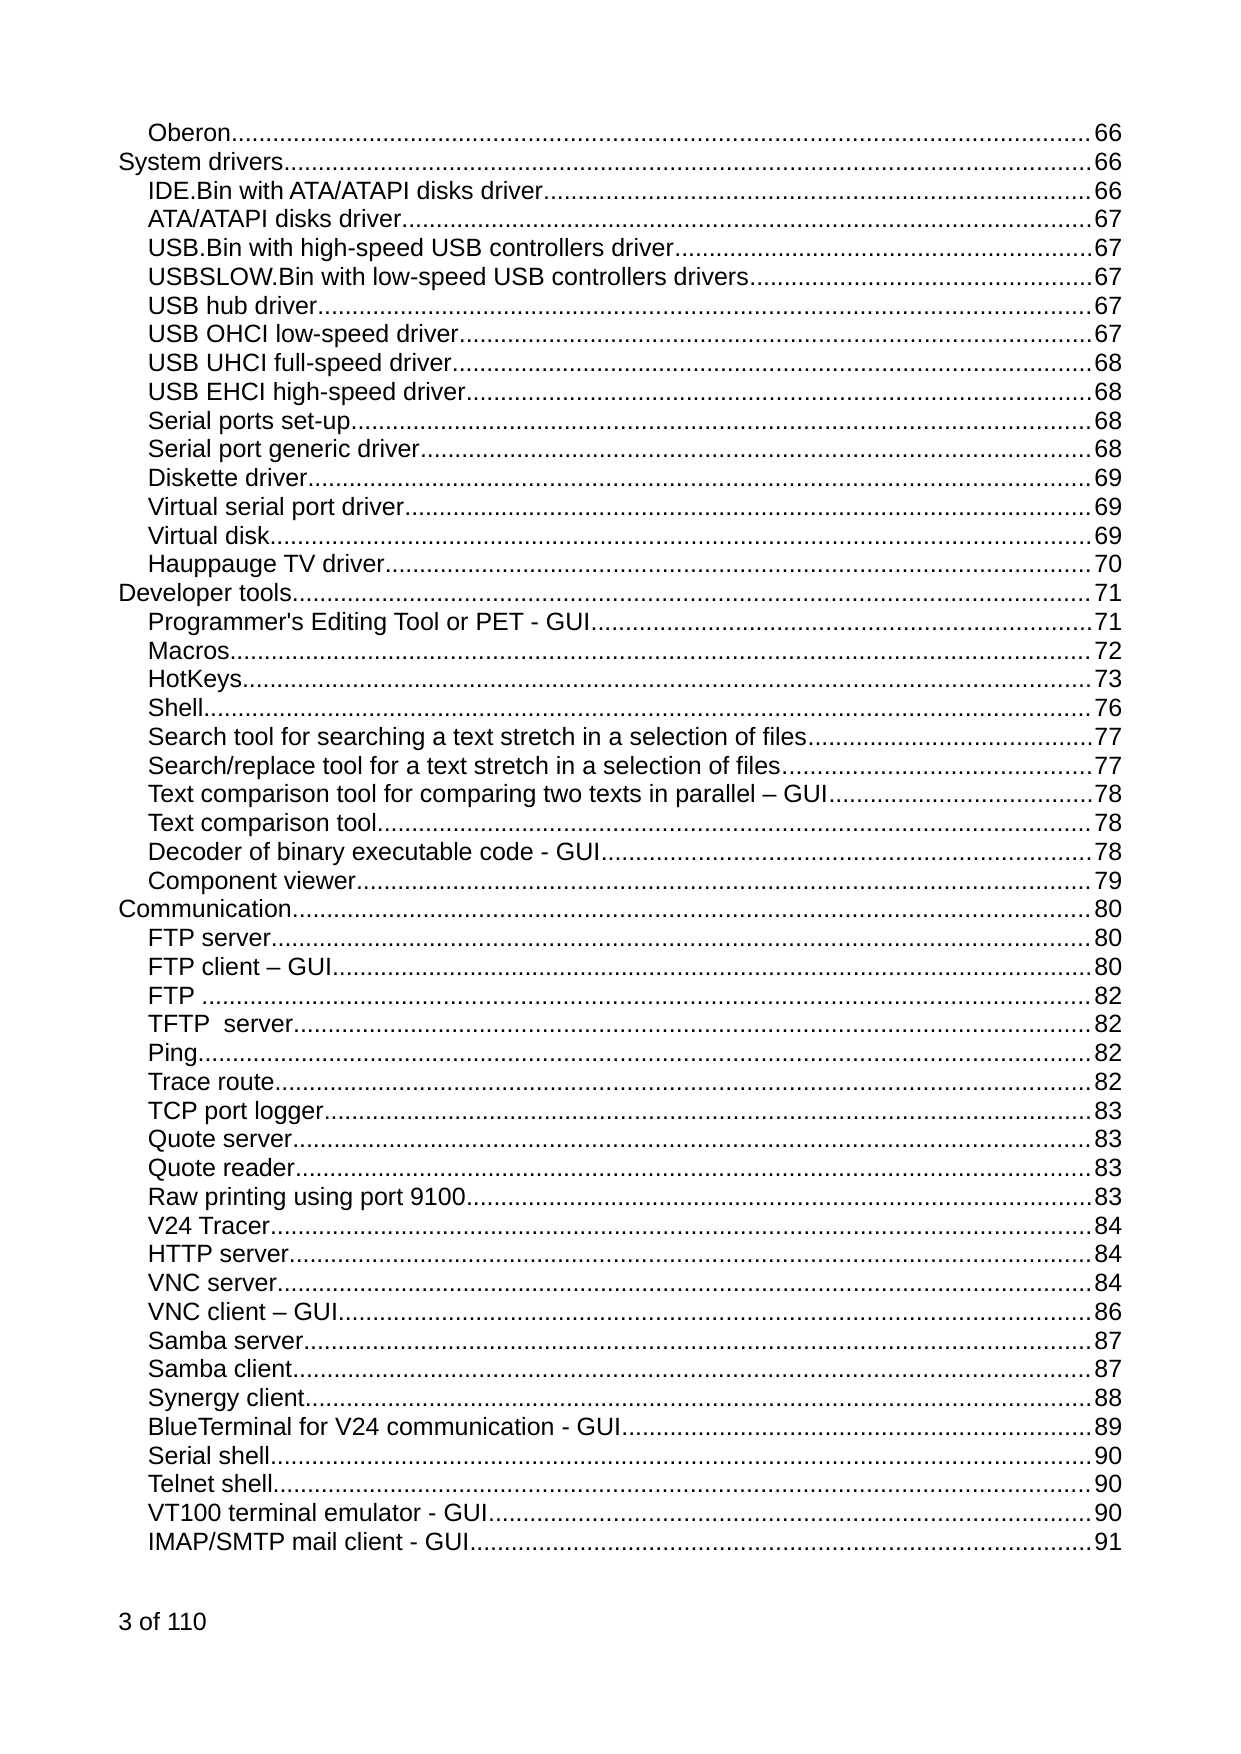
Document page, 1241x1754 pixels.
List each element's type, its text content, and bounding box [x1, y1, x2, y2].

text Serial port generic driver 68 [148, 434, 1122, 463]
text Text comparison tool for comparing two texts in parallel – GUI 78 [148, 779, 1122, 808]
text USB UHCI full-speed driver 68 [148, 348, 1122, 377]
text Text comparison tool 78 [148, 808, 1122, 837]
text Trace route 82 [148, 1067, 1122, 1096]
text IDE.Bin with ATA/ATAPI disks driver 66 [148, 176, 1122, 204]
text USB.Bin with high-speed USB controllers driver 67 [148, 233, 1122, 262]
text USBSLOW.Bin with low-speed USB controllers drivers 67 [148, 262, 1122, 291]
text BlueTerminal for V24 communication - GUI 89 [148, 1412, 1122, 1441]
text Quote reader 83 [148, 1153, 1122, 1182]
text TFTP server 82 [148, 1009, 1122, 1038]
text Raw printing using port 9100 83 [148, 1182, 1122, 1211]
text Developer tools 71 [118, 578, 1122, 607]
text Macros 72 [148, 636, 1122, 664]
text Programmer's Editing Tool or PET - GUI 71 [148, 607, 1122, 636]
text System drivers 66 [118, 147, 1122, 176]
text Search/replace tool for a text stretch in a selection of files 77 [148, 751, 1122, 779]
text Decoder of binary executable code - GUI 78 [148, 837, 1122, 866]
text Component viewer 79 [148, 866, 1122, 894]
text VNC server 84 [148, 1268, 1122, 1297]
text VNC client – GUI 86 [148, 1297, 1122, 1326]
text HTTP server 84 [148, 1239, 1122, 1268]
text Samba server 87 [148, 1326, 1122, 1354]
text Telnet shell 90 [148, 1469, 1122, 1498]
text FTP client – GUI 80 [148, 952, 1122, 981]
text ATA/ATAPI disks driver 67 [148, 204, 1122, 233]
text Communication 80 [118, 894, 1122, 923]
text Samba client 87 [148, 1354, 1122, 1383]
text Ping 82 [148, 1038, 1122, 1067]
text Virtual serial port driver 69 [148, 492, 1122, 521]
text USB OHCI low-speed driver 67 [148, 319, 1122, 348]
text Hauppauge TV driver 70 [148, 549, 1122, 578]
text USB hub driver 67 [148, 291, 1122, 319]
text FTP server 80 [148, 923, 1122, 952]
text VT100 terminal emulator - GUI 90 [148, 1498, 1122, 1527]
text Shell 76 [148, 693, 1122, 722]
text IMAP/SMTP mail client - GUI 91 [148, 1527, 1122, 1556]
text HotKeys 73 [148, 664, 1122, 693]
text Search tool for searching a text stretch in a selection of files 77 [148, 722, 1122, 751]
text TCP port logger 83 [148, 1096, 1122, 1124]
text Serial ports set-up 68 [148, 406, 1122, 434]
text Virtual disk 69 [148, 521, 1122, 549]
text FTP 82 [148, 981, 1122, 1009]
text Synergy client 88 [148, 1383, 1122, 1412]
text USB EHCI high-speed driver 68 [148, 377, 1122, 406]
text Serial shell 90 [148, 1441, 1122, 1469]
text V24 Tracer 84 [148, 1211, 1122, 1239]
text Quote server 83 [148, 1124, 1122, 1153]
text Oberon 66 [148, 118, 1122, 147]
text Diskette driver 69 [148, 463, 1122, 492]
